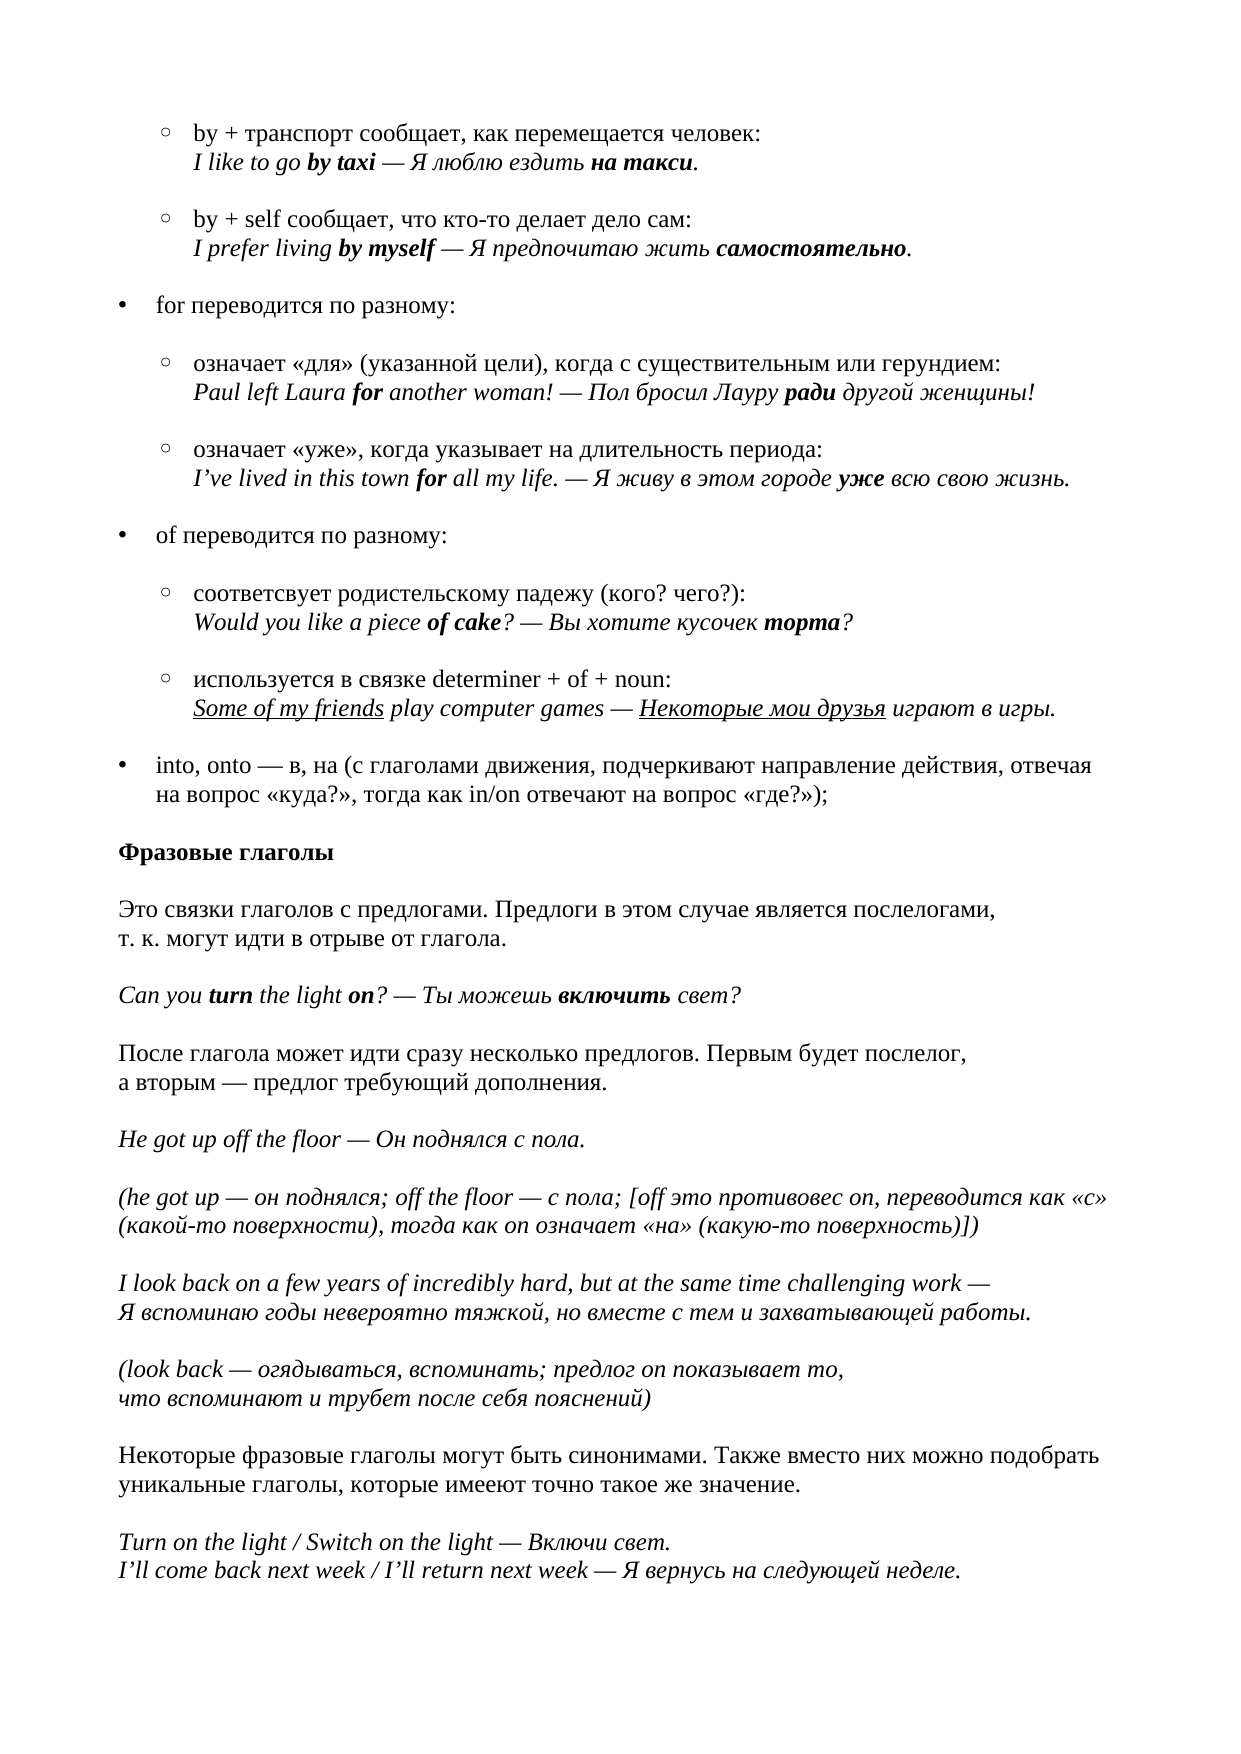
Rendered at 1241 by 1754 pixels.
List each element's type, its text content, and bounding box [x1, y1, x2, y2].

list Would you like a piece of cake? — Вы хотите кусочек торта? [156, 607, 1122, 636]
text (look back — огядываться, вспоминать; предлог on показывает то, [118, 1354, 1122, 1383]
text I’ll come back next week / I’ll return next week — Я вернусь на следующей неделе. [118, 1556, 1122, 1584]
list означает «для» (указанной цели), когда с существительным или герундием: [156, 348, 1122, 377]
list I prefer living by myself — Я предпочитаю жить самостоятельно. [118, 233, 1122, 262]
list I like to go by taxi — Я люблю ездить на такси. [156, 147, 1122, 176]
list используется в связке determiner + of + noun: [156, 664, 1122, 693]
list Some of my friends play computer games — Некоторые мои друзья играют в игры. [156, 693, 1122, 722]
text После глагола может идти сразу несколько предлогов. Первым будет послелог, [118, 1038, 1122, 1067]
list соответсвует родистельскому падежу (кого? чего?): [156, 578, 1122, 607]
text т. к. могут идти в отрыве от глагола. [118, 923, 1122, 952]
list for переводится по разному: [118, 291, 1122, 319]
list into, onto — в, на (с глаголами движения, подчеркивают направление действия, отвечая на вопрос «куда?», тогда как in/on отвечают на вопрос «где?»); [118, 751, 1122, 808]
list by + self сообщает, что кто-то делает дело сам: [156, 204, 1122, 233]
list Paul left Laura for another woman! — Пол бросил Лауру ради другой женщины! [156, 377, 1122, 406]
text Фразовые глаголы [118, 837, 1122, 866]
text Некоторые фразовые глаголы могут быть синонимами. Также вместо них можно подобрать уникальные глаголы, которые имееют точно такое же значение. [118, 1441, 1122, 1498]
list означает «уже», когда указывает на длительность периода: [156, 434, 1122, 463]
text что вспоминают и трубет после себя пояснений) [118, 1383, 1122, 1412]
text а вторым — предлог требующий дополнения. [118, 1067, 1122, 1096]
text Can you turn the light on? — Ты можешь включить свет? [118, 981, 1122, 1009]
text He got up off the floor — Он поднялся с пола. [118, 1124, 1122, 1153]
text (he got up — он поднялся; off the floor — с пола; [оff это противовес on, переводится как «c» (какой-то поверхности), тогда как on означает «на» (какую-то поверхность)]) [118, 1182, 1122, 1239]
text Turn on the light / Switch on the light — Включи свет. [118, 1527, 1122, 1556]
text I look back on a few years of incredibly hard, but at the same time challenging work — [118, 1268, 1122, 1297]
text Это связки глаголов с предлогами. Предлоги в этом случае является послелогами, [118, 894, 1122, 923]
text Я вспоминаю годы невероятно тяжкой, но вместе с тем и захватывающей работы. [118, 1297, 1122, 1326]
list of переводится по разному: [118, 521, 1122, 549]
list by + транспорт сообщает, как перемещается человек: [156, 118, 1122, 147]
list I’ve lived in this town for all my life. — Я живу в этом городе уже всю свою жизнь. [156, 463, 1122, 492]
